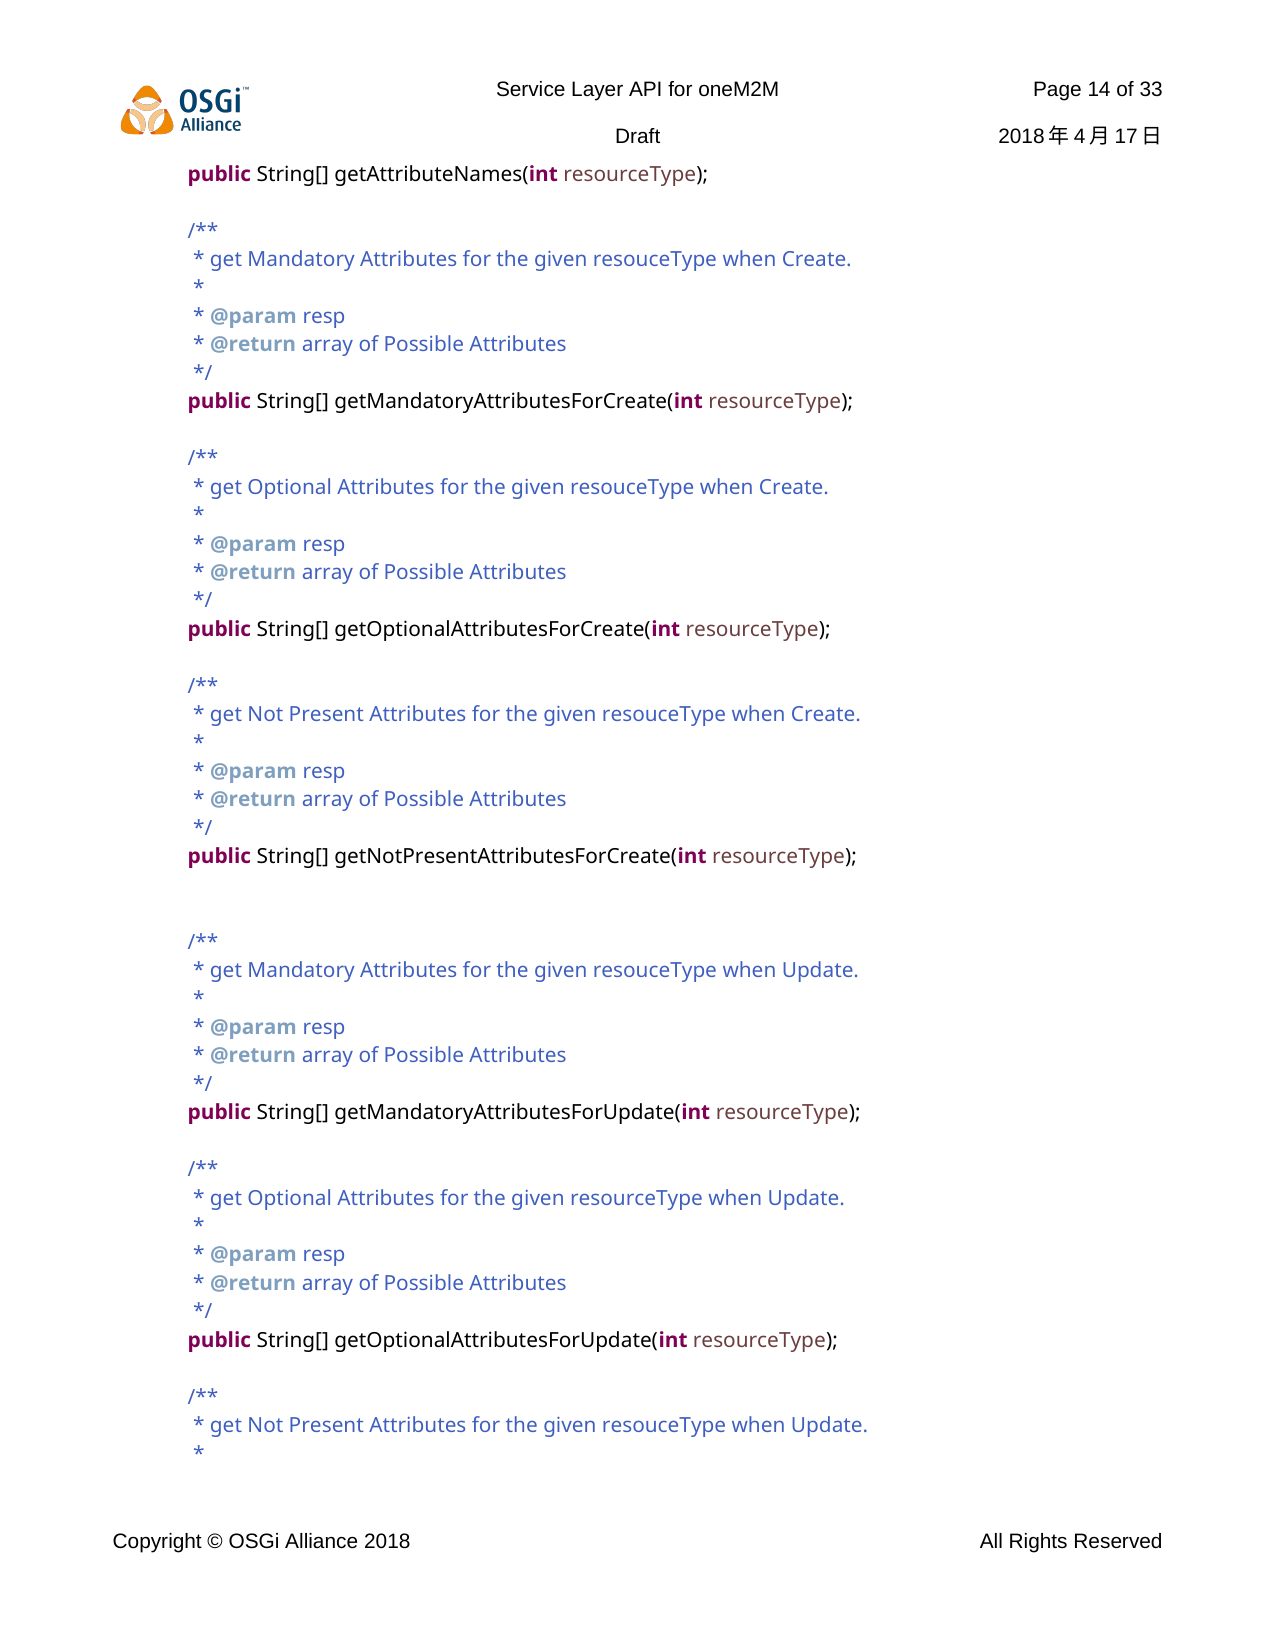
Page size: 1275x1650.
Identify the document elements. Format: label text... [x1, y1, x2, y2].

text * @return array of Possible Attributes [112, 1268, 1162, 1296]
text * get Optional Attributes for the given resouceType when Create. [112, 472, 1162, 500]
text */ [112, 813, 1162, 841]
text * [112, 1211, 1162, 1239]
text */ [112, 1069, 1162, 1097]
text * [112, 1439, 1162, 1467]
text public String[] getOptionalAttributesForUpdate(int resourceType); [112, 1325, 1162, 1353]
text */ [112, 358, 1162, 386]
text public String[] getMandatoryAttributesForUpdate(int resourceType); [112, 1097, 1162, 1126]
text /** [112, 443, 1162, 472]
text * @return array of Possible Attributes [112, 1041, 1162, 1069]
text public String[] getNotPresentAttributesForCreate(int resourceType); [112, 841, 1162, 870]
text * [112, 273, 1162, 301]
text public String[] getAttributeNames(int resourceType); [112, 159, 1162, 187]
text /** [112, 671, 1162, 699]
text * @param resp [112, 756, 1162, 784]
text * get Not Present Attributes for the given resouceType when Create. [112, 699, 1162, 728]
text /** [112, 216, 1162, 244]
text * [112, 728, 1162, 756]
text /** [112, 927, 1162, 955]
text /** [112, 1382, 1162, 1410]
text * @param resp [112, 1239, 1162, 1268]
text public String[] getMandatoryAttributesForCreate(int resourceType); [112, 386, 1162, 415]
text * get Mandatory Attributes for the given resouceType when Update. [112, 955, 1162, 984]
text * @param resp [112, 529, 1162, 557]
text * get Mandatory Attributes for the given resouceType when Create. [112, 244, 1162, 273]
picture [113, 78, 257, 142]
text public String[] getOptionalAttributesForCreate(int resourceType); [112, 614, 1162, 642]
text * @return array of Possible Attributes [112, 557, 1162, 586]
text */ [112, 1296, 1162, 1325]
text * @param resp [112, 301, 1162, 329]
text /** [112, 1154, 1162, 1183]
text */ [112, 586, 1162, 614]
text * @return array of Possible Attributes [112, 329, 1162, 358]
text * get Not Present Attributes for the given resouceType when Update. [112, 1410, 1162, 1439]
text * @param resp [112, 1012, 1162, 1041]
text * [112, 984, 1162, 1012]
text * [112, 500, 1162, 529]
text * get Optional Attributes for the given resourceType when Update. [112, 1183, 1162, 1211]
text * @return array of Possible Attributes [112, 784, 1162, 813]
